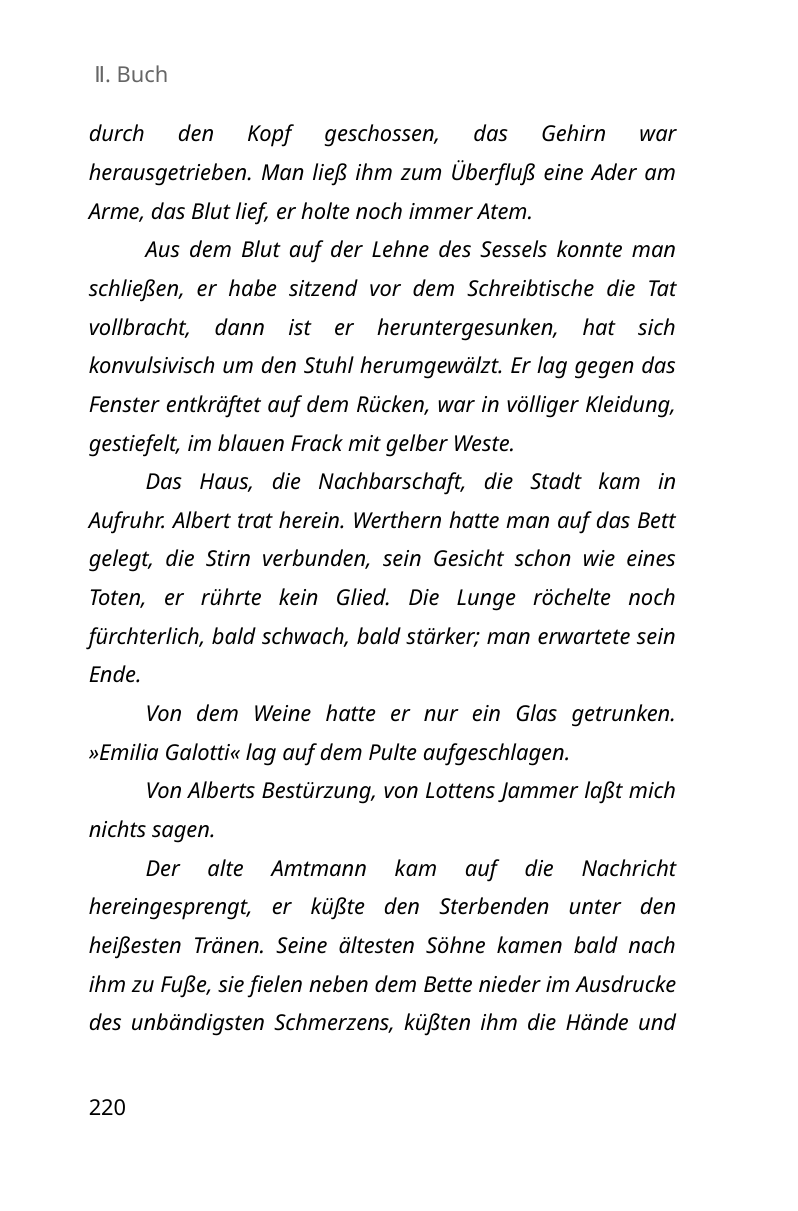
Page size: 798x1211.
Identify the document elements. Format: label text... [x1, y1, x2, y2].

text Von Alberts Bestürzung, von Lottens Jammer laßt mich nichts sagen. [88, 775, 679, 844]
text durch den Kopf geschossen, das Gehirn war herausgetrieben. Man ließ ihm zum Überfluß eine Ader am Arme, das Blut lief, er holte noch immer Atem. [88, 118, 679, 225]
text Aus dem Blut auf der Lehne des Sessels konnte man schließen, er habe sitzend vor dem Schreibtische die Tat vollbracht, dann ist er heruntergesunken, hat sich konvulsivisch um den Stuhl herumgewälzt. Er lag gegen das Fenster entkräftet auf dem Rücken, war in völliger Kleidung, gestiefelt, im blauen Frack mit gelber Weste. [88, 234, 679, 457]
text Von dem Weine hatte er nur ein Glas getrunken. »Emilia Galotti« lag auf dem Pulte aufgeschlagen. [88, 698, 679, 766]
text Der alte Amtmann kam auf die Nachricht hereingesprengt, er küßte den Sterbenden unter den heißesten Tränen. Seine ältesten Söhne kamen bald nach ihm zu Fuße, sie fielen neben dem Bette nieder im Ausdrucke des unbändigsten Schmerzens, küßten ihm die Hände und [88, 853, 679, 1037]
text Das Haus, die Nachbarschaft, die Stadt kam in Aufruhr. Albert trat herein. Werthern hatte man auf das Bett gelegt, die Stirn verbunden, sein Gesicht schon wie eines Toten, er rührte kein Glied. Die Lunge röchelte noch fürchterlich, bald schwach, bald stärker; man erwartete sein Ende. [88, 466, 679, 689]
